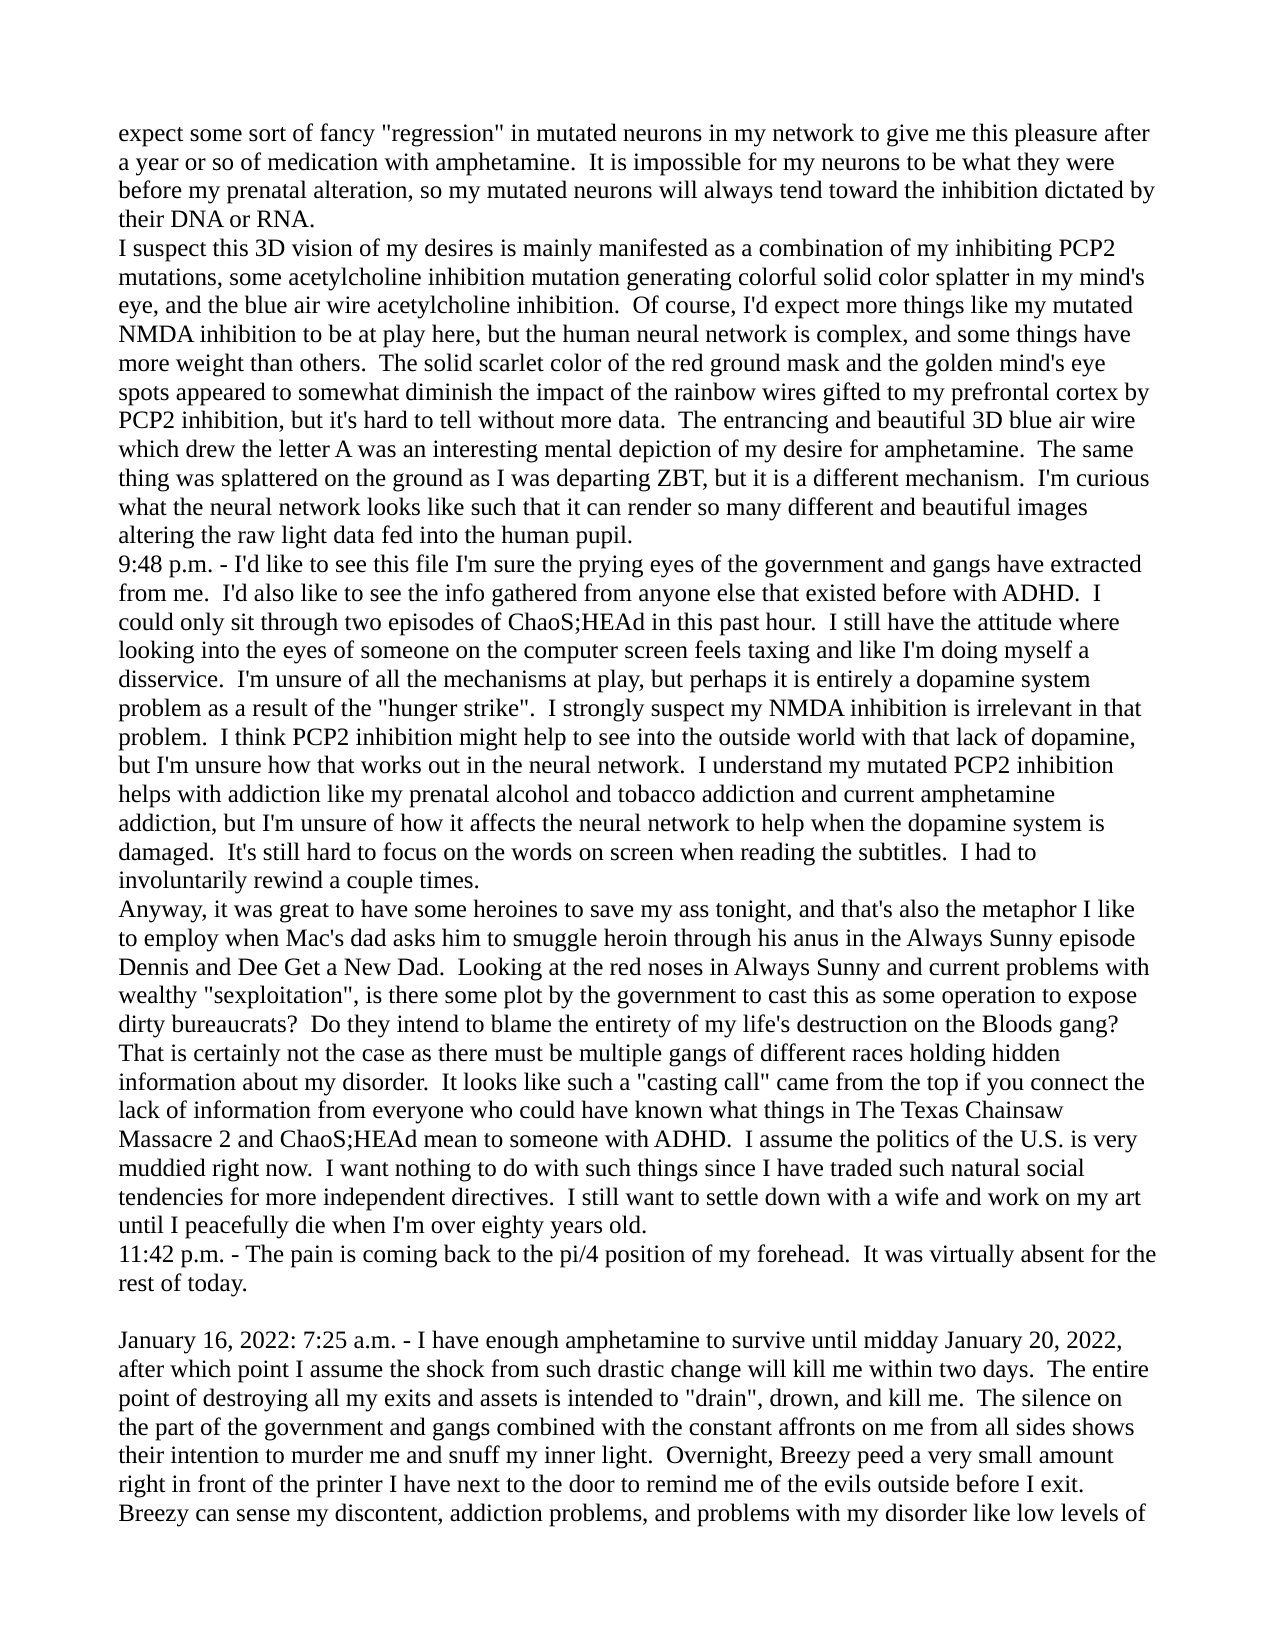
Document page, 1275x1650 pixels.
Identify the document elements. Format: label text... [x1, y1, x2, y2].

text 9:48 p.m. - I'd like to see this file I'm sure the prying eyes of the government and gangs have extracted from me. I'd also like to see the info gathered from anyone else that existed before with ADHD. I could only sit through two episodes of ChaoS;HEAd in this past hour. I still have the attitude where looking into the eyes of someone on the computer screen feels taxing and like I'm doing myself a disservice. I'm unsure of all the mechanisms at play, but perhaps it is entirely a dopamine system problem as a result of the "hunger strike". I strongly suspect my NMDA inhibition is irrelevant in that problem. I think PCP2 inhibition might help to see into the outside world with that lack of dopamine, but I'm unsure how that works out in the neural network. I understand my mutated PCP2 inhibition helps with addiction like my prenatal alcohol and tobacco addiction and current amphetamine addiction, but I'm unsure of how it affects the neural network to help when the dopamine system is damaged. It's still hard to focus on the words on screen when reading the subtitles. I had to involuntarily rewind a couple times. [118, 549, 1157, 894]
text I suspect this 3D vision of my desires is mainly manifested as a combination of my inhibiting PCP2 mutations, some acetylcholine inhibition mutation generating colorful solid color splatter in my mind's eye, and the blue air wire acetylcholine inhibition. Of course, I'd expect more things like my mutated NMDA inhibition to be at play here, but the human neural network is complex, and some things have more weight than others. The solid scarlet color of the red ground mask and the golden mind's eye spots appeared to somewhat diminish the impact of the rainbow wires gifted to my prefrontal cortex by PCP2 inhibition, but it's hard to tell without more data. The entrancing and beautiful 3D blue air wire which drew the letter A was an interesting mental depiction of my desire for amphetamine. The same thing was splattered on the ground as I was departing ZBT, but it is a different mechanism. I'm curious what the neural network looks like such that it can render so many different and beautiful images altering the raw light data fed into the human pupil. [118, 233, 1157, 549]
text January 16, 2022: 7:25 a.m. - I have enough amphetamine to survive until midday January 20, 2022, after which point I assume the shock from such drastic change will kill me within two days. The entire point of destroying all my exits and assets is intended to "drain", drown, and kill me. The silence on the part of the government and gangs combined with the constant affronts on me from all sides shows their intention to murder me and snuff my inner light. Overnight, Breezy peed a very small amount right in front of the printer I have next to the door to remind me of the evils outside before I exit. Breezy can sense my discontent, addiction problems, and problems with my disorder like low levels of [118, 1326, 1157, 1527]
text expect some sort of fancy "regression" in mutated neurons in my network to give me this pleasure after a year or so of medication with amphetamine. It is impossible for my neurons to be what they were before my prenatal alteration, so my mutated neurons will always tend toward the inhibition dictated by their DNA or RNA. [118, 118, 1157, 233]
text Anyway, it was great to have some heroines to save my ass tonight, and that's also the metaphor I like to employ when Mac's dad asks him to smuggle heroin through his anus in the Always Sunny episode Dennis and Dee Get a New Dad. Looking at the red noses in Always Sunny and current problems with wealthy "sexploitation", is there some plot by the government to cast this as some operation to expose dirty bureaucrats? Do they intend to blame the entirety of my life's destruction on the Bloods gang? That is certainly not the case as there must be multiple gangs of different races holding hidden information about my disorder. It looks like such a "casting call" came from the top if you connect the lack of information from everyone who could have known what things in The Texas Chainsaw Massacre 2 and ChaoS;HEAd mean to someone with ADHD. I assume the politics of the U.S. is very muddied right now. I want nothing to do with such things since I have traded such natural social tendencies for more independent directives. I still want to settle down with a wife and work on my art until I peacefully die when I'm over eighty years old. [118, 894, 1157, 1239]
text 11:42 p.m. - The pain is coming back to the pi/4 position of my forehead. It was virtually absent for the rest of today. [118, 1239, 1157, 1297]
